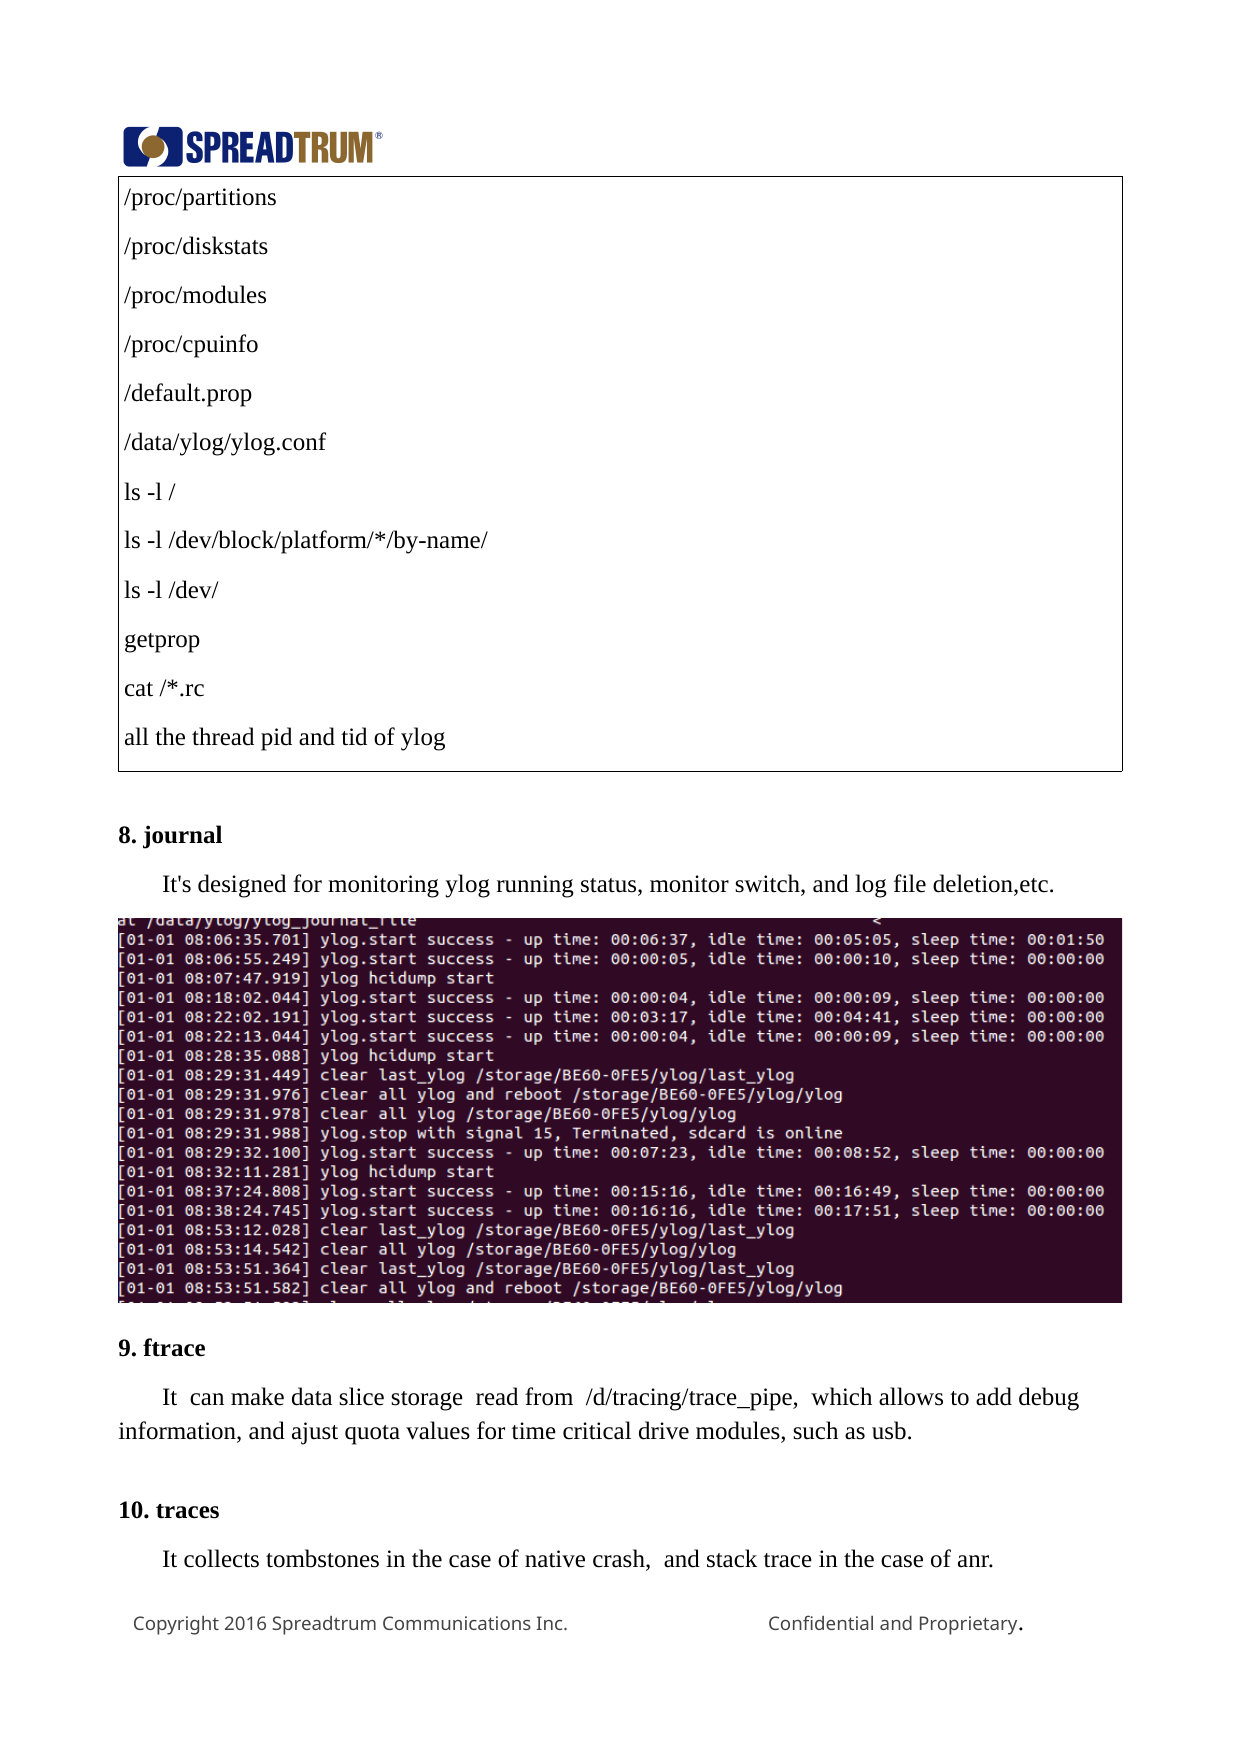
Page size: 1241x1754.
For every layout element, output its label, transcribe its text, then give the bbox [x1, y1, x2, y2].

text 10. traces [118, 1495, 1122, 1524]
picture [118, 918, 1123, 1303]
text 8. journal [118, 820, 1122, 849]
text It collects tombstones in the case of native crash, and stack trace in the case of anr. [118, 1544, 1122, 1573]
text It can make data slice storage read from /d/tracing/trace_pipe, which allows to add debug information, and ajust quota values for time critical drive modules, such as usb. [118, 1382, 1122, 1445]
picture [120, 123, 386, 168]
table_header /proc/partitions /proc/diskstats /proc/modules /proc/cpuinfo /default.prop /data/ylog/ylog.conf ls -l / ls -l /dev/block/platform/*/by-name/ ls -l /dev/ getprop cat /*.rc all the thread pid and tid of ylog [119, 177, 1122, 771]
text 9. ftrace [118, 1333, 1122, 1362]
text It's designed for monitoring ylog running status, monitor switch, and log file deletion,etc. [118, 869, 1122, 898]
